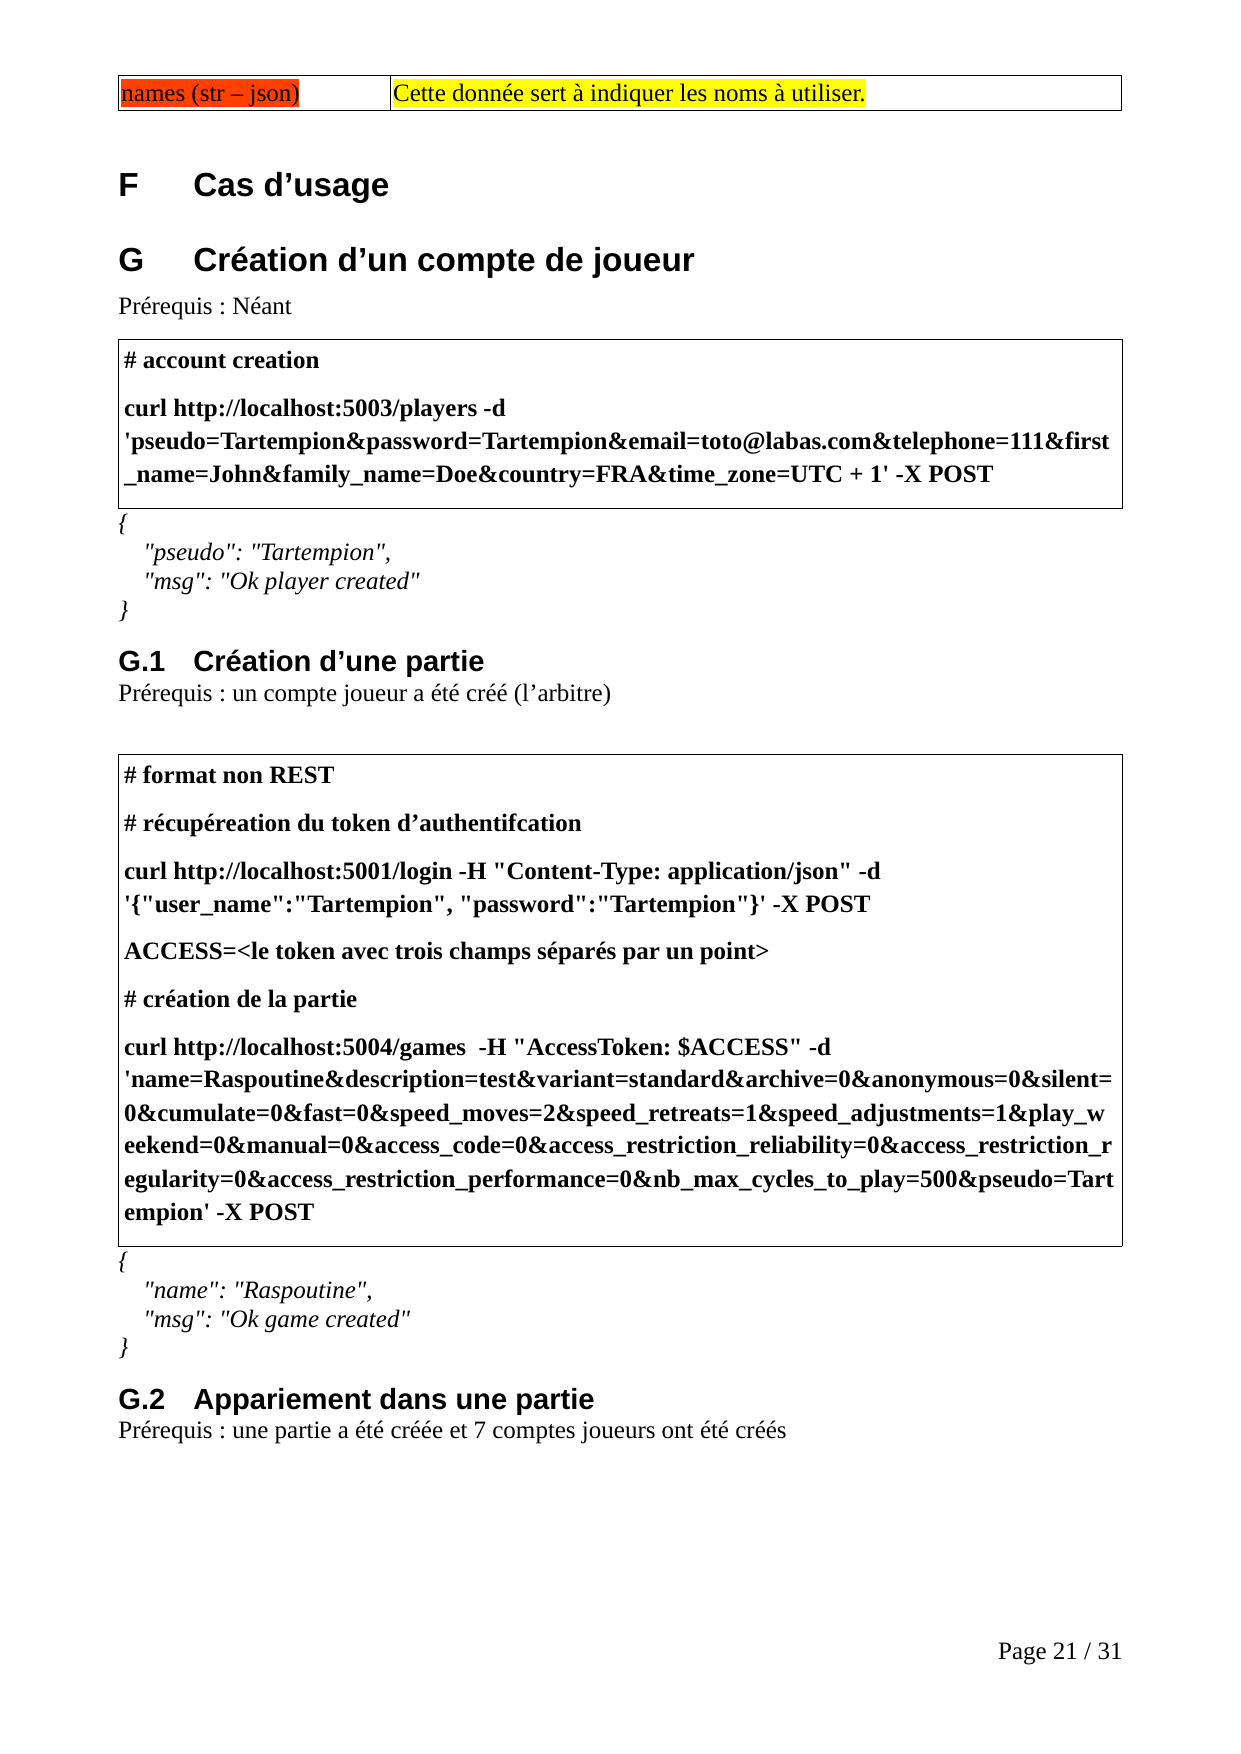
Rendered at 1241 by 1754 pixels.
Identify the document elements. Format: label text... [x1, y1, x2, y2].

text Prérequis : Néant [118, 291, 1122, 320]
subtitle Appariement dans une partie [118, 1382, 1122, 1416]
text "msg": "Ok player created" [118, 566, 1122, 595]
table_header # account creation curl http://localhost:5003/players -d 'pseudo=Tartempion&password=Tartempion&email=toto@labas.com&telephone=111&first_name=John&family_name=Doe&country=FRA&time_zone=UTC + 1' -X POST [119, 340, 1122, 508]
text } [118, 1332, 1122, 1361]
text Prérequis : un compte joueur a été créé (l’arbitre) [118, 678, 1122, 707]
text "name": "Raspoutine", [118, 1275, 1122, 1304]
text { [118, 509, 1122, 537]
text "pseudo": "Tartempion", [118, 537, 1122, 566]
subtitle Création d’un compte de joueur [118, 241, 1122, 279]
text Prérequis : une partie a été créée et 7 comptes joueurs ont été créés [118, 1416, 1122, 1444]
text "msg": "Ok game created" [118, 1304, 1122, 1332]
table_cell Cette donnée sert à indiquer les noms à utiliser. [391, 76, 1121, 110]
subtitle Création d’une partie [118, 644, 1122, 678]
table_cell names (str – json) [119, 76, 390, 110]
text } [118, 595, 1122, 623]
text { [118, 1247, 1122, 1275]
table_header # format non REST # récupéreation du token d’authentifcation curl http://localhost:5001/login -H "Content-Type: application/json" -d '{"user_name":"Tartempion", "password":"Tartempion"}' -X POST ACCESS=<le token avec trois champs séparés par un point> # création de la partie curl http://localhost:5004/games -H "AccessToken: $ACCESS" -d 'name=Raspoutine&description=test&variant=standard&archive=0&anonymous=0&silent=0&cumulate=0&fast=0&speed_moves=2&speed_retreats=1&speed_adjustments=1&play_weekend=0&manual=0&access_code=0&access_restriction_reliability=0&access_restriction_regularity=0&access_restriction_performance=0&nb_max_cycles_to_play=500&pseudo=Tartempion' -X POST [119, 755, 1122, 1246]
subtitle Cas d’usage [118, 164, 1122, 203]
